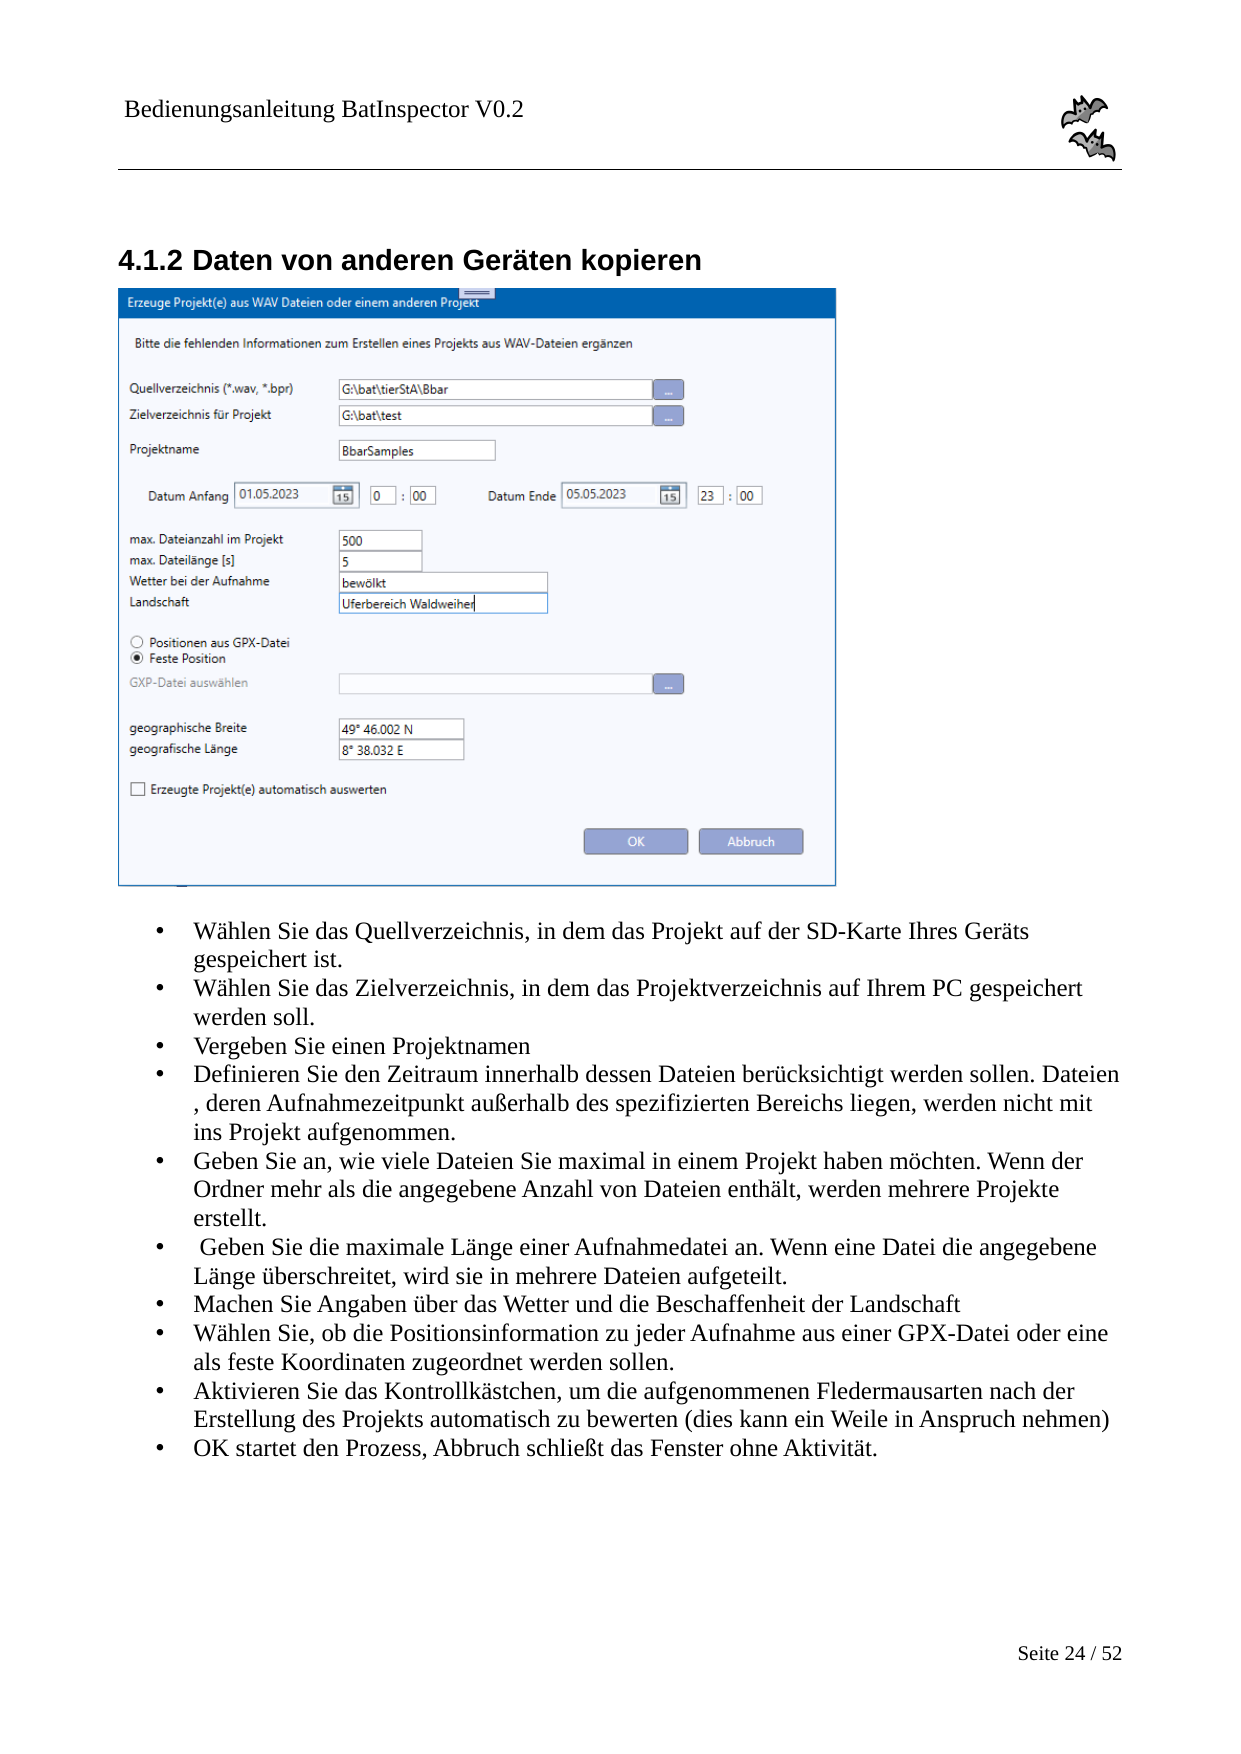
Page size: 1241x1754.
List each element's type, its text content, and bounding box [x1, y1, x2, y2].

list Wählen Sie das Quellverzeichnis, in dem das Projekt auf der SD-Karte Ihres Geräts gespeichert ist. [156, 916, 1122, 973]
list OK startet den Prozess, Abbruch schließt das Fenster ohne Aktivität. [156, 1433, 1122, 1462]
list Wählen Sie das Zielverzeichnis, in dem das Projektverzeichnis auf Ihrem PC gespeichert werden soll. [156, 973, 1122, 1031]
list Aktivieren Sie das Kontrollkästchen, um die aufgenommenen Fledermausarten nach der Erstellung des Projekts automatisch zu bewerten (dies kann ein Weile in Anspruch nehmen) [156, 1376, 1122, 1433]
list Vergeben Sie einen Projektnamen [156, 1031, 1122, 1059]
list Geben Sie die maximale Länge einer Aufnahmedatei an. Wenn eine Datei die angegebene Länge überschreitet, wird sie in mehrere Dateien aufgeteilt. [156, 1232, 1122, 1289]
list Definieren Sie den Zeitraum innerhalb dessen Dateien berücksichtigt werden sollen. Dateien , deren Aufnahmezeitpunkt außerhalb des spezifizierten Bereichs liegen, werden nicht mit ins Projekt aufgenommen. [156, 1059, 1122, 1146]
subtitle Daten von anderen Geräten kopieren [118, 243, 1122, 276]
picture [1057, 95, 1120, 162]
list Machen Sie Angaben über das Wetter und die Beschaffenheit der Landschaft [156, 1289, 1122, 1318]
list Wählen Sie, ob die Positionsinformation zu jeder Aufnahme aus einer GPX-Datei oder eine als feste Koordinaten zugeordnet werden sollen. [156, 1318, 1122, 1376]
list Geben Sie an, wie viele Dateien Sie maximal in einem Projekt haben möchten. Wenn der Ordner mehr als die angegebene Anzahl von Dateien enthält, werden mehrere Projekte erstellt. [156, 1146, 1122, 1232]
picture [118, 288, 837, 887]
